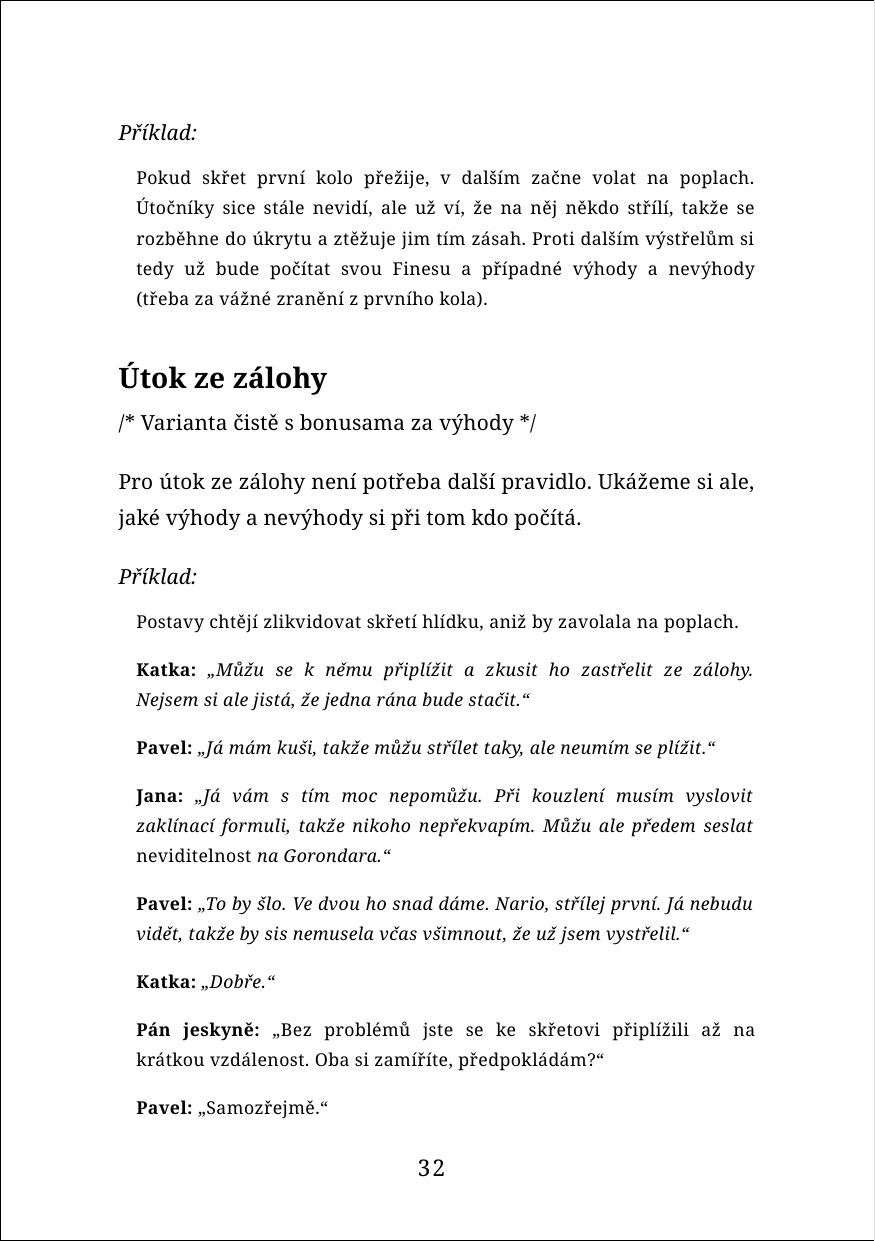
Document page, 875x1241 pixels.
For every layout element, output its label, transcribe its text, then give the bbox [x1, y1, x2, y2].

text Pán jeskyně: „Bez problémů jste se ke skřetovi připlížili až na krátkou vzdálenost. Oba si zamíříte, předpokládám?“ [136, 1017, 756, 1072]
text Postavy chtějí zlikvidovat skřetí hlídku, aniž by zavolala na poplach. [136, 609, 756, 633]
text Pavel: „Samozřejmě.“ [136, 1096, 756, 1120]
text Příklad: [118, 118, 756, 147]
text Jana: „Já vám s tím moc nepomůžu. Při kouzlení musím vyslovit zaklínací formuli, takže nikoho nepřekvapím. Můžu ale předem seslat neviditelnost na Gorondara.“ [136, 783, 756, 868]
text Pro útok ze zálohy není potřeba další pravidlo. Ukážeme si ale, jaké výhody a nevýhody si při tom kdo počítá. [118, 467, 756, 531]
text /* Varianta čistě s bonusama za výhody */ [118, 408, 756, 436]
text Pavel: „To by šlo. Ve dvou ho snad dáme. Nario, střílej první. Já nebudu vidět, takže by sis nemusela včas všimnout, že už jsem vystřelil.“ [136, 891, 756, 946]
text Příklad: [118, 562, 756, 590]
text Pavel: „Já mám kuši, takže můžu střílet taky, ale neumím se plížit.“ [136, 735, 756, 759]
subtitle Útok ze zálohy [118, 358, 756, 396]
text Katka: „Můžu se k němu připlížit a zkusit ho zastřelit ze zálohy. Nejsem si ale jistá, že jedna rána bude stačit.“ [136, 657, 756, 711]
text Katka: „Dobře.“ [136, 969, 756, 994]
text Pokud skřet první kolo přežije, v dalším začne volat na poplach. Útočníky sice stále nevidí, ale už ví, že na něj někdo střílí, takže se rozběhne do úkrytu a ztěžuje jim tím zásah. Proti dalším výstřelům si tedy už bude počítat svou Finesu a případné výhody a nevýhody (třeba za vážné zranění z prvního kola). [136, 166, 756, 311]
